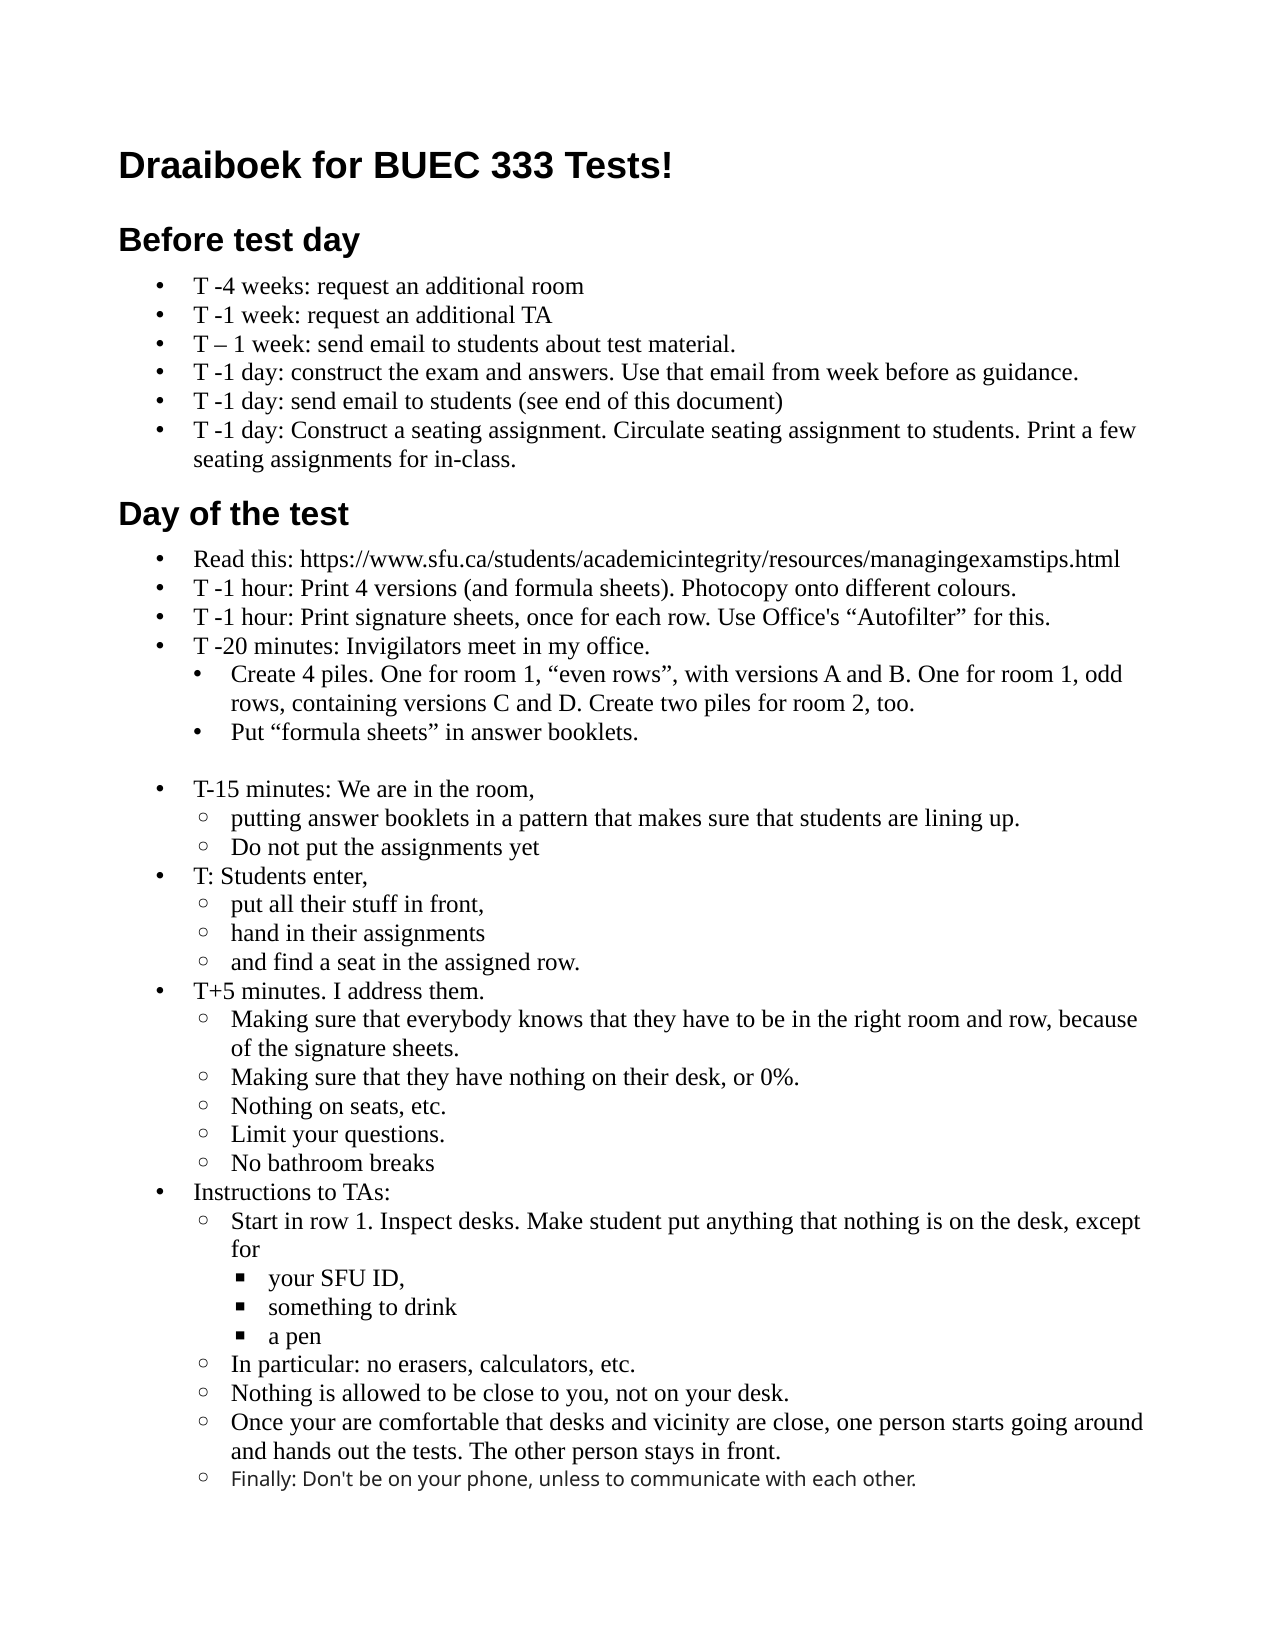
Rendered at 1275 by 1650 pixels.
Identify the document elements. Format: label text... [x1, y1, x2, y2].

list T -1 hour: Print signature sheets, once for each row. Use Office's “Autofilter” for this. [156, 602, 1157, 631]
list T -20 minutes: Invigilators meet in my office. [156, 631, 1157, 659]
list putting answer booklets in a pattern that makes sure that students are lining up. [193, 803, 1157, 832]
list Instructions to TAs: [156, 1177, 1157, 1206]
list Nothing on seats, etc. [193, 1091, 1157, 1119]
list and find a seat in the assigned row. [193, 947, 1157, 976]
list Create 4 piles. One for room 1, “even rows”, with versions A and B. One for room 1, odd rows, containing versions C and D. Create two piles for room 2, too. [193, 659, 1157, 717]
list T-15 minutes: We are in the room, [156, 774, 1157, 803]
list T -4 weeks: request an additional room [156, 271, 1157, 300]
list Put “formula sheets” in answer booklets. [193, 717, 1157, 746]
list a pen [231, 1321, 1157, 1349]
list Making sure that everybody knows that they have to be in the right room and row, because of the signature sheets. [193, 1004, 1157, 1062]
list T -1 week: request an additional TA [156, 300, 1157, 329]
list In particular: no erasers, calculators, etc. [193, 1349, 1157, 1378]
list Do not put the assignments yet [193, 832, 1157, 861]
list T -1 hour: Print 4 versions (and formula sheets). Photocopy onto different colours. [156, 573, 1157, 602]
list No bathroom breaks [193, 1148, 1157, 1177]
list Finally: Don't be on your phone, unless to communicate with each other. [193, 1464, 1157, 1492]
list Start in row 1. Inspect desks. Make student put anything that nothing is on the desk, except for [193, 1206, 1157, 1263]
list T – 1 week: send email to students about test material. [156, 329, 1157, 357]
list T+5 minutes. I address them. [156, 976, 1157, 1004]
list Once your are comfortable that desks and vicinity are close, one person starts going around and hands out the tests. The other person stays in front. [193, 1407, 1157, 1464]
list something to drink [231, 1292, 1157, 1321]
list Read this: https://www.sfu.ca/students/academicintegrity/resources/managingexamstips.html [156, 544, 1157, 573]
list T: Students enter, [156, 861, 1157, 889]
list hand in their assignments [193, 918, 1157, 947]
list Limit your questions. [193, 1119, 1157, 1148]
list T -1 day: Construct a seating assignment. Circulate seating assignment to students. Print a few seating assignments for in-class. [156, 415, 1157, 472]
subtitle Day of the test [118, 493, 1157, 532]
list T -1 day: construct the exam and answers. Use that email from week before as guidance. [156, 357, 1157, 386]
list Making sure that they have nothing on their desk, or 0%. [193, 1062, 1157, 1091]
list your SFU ID, [231, 1263, 1157, 1292]
subtitle Before test day [118, 220, 1157, 259]
list put all their stuff in front, [193, 889, 1157, 918]
list Nothing is allowed to be close to you, not on your desk. [193, 1378, 1157, 1407]
list T -1 day: send email to students (see end of this document) [156, 386, 1157, 415]
subtitle Draaiboek for BUEC 333 Tests! [118, 143, 1157, 187]
